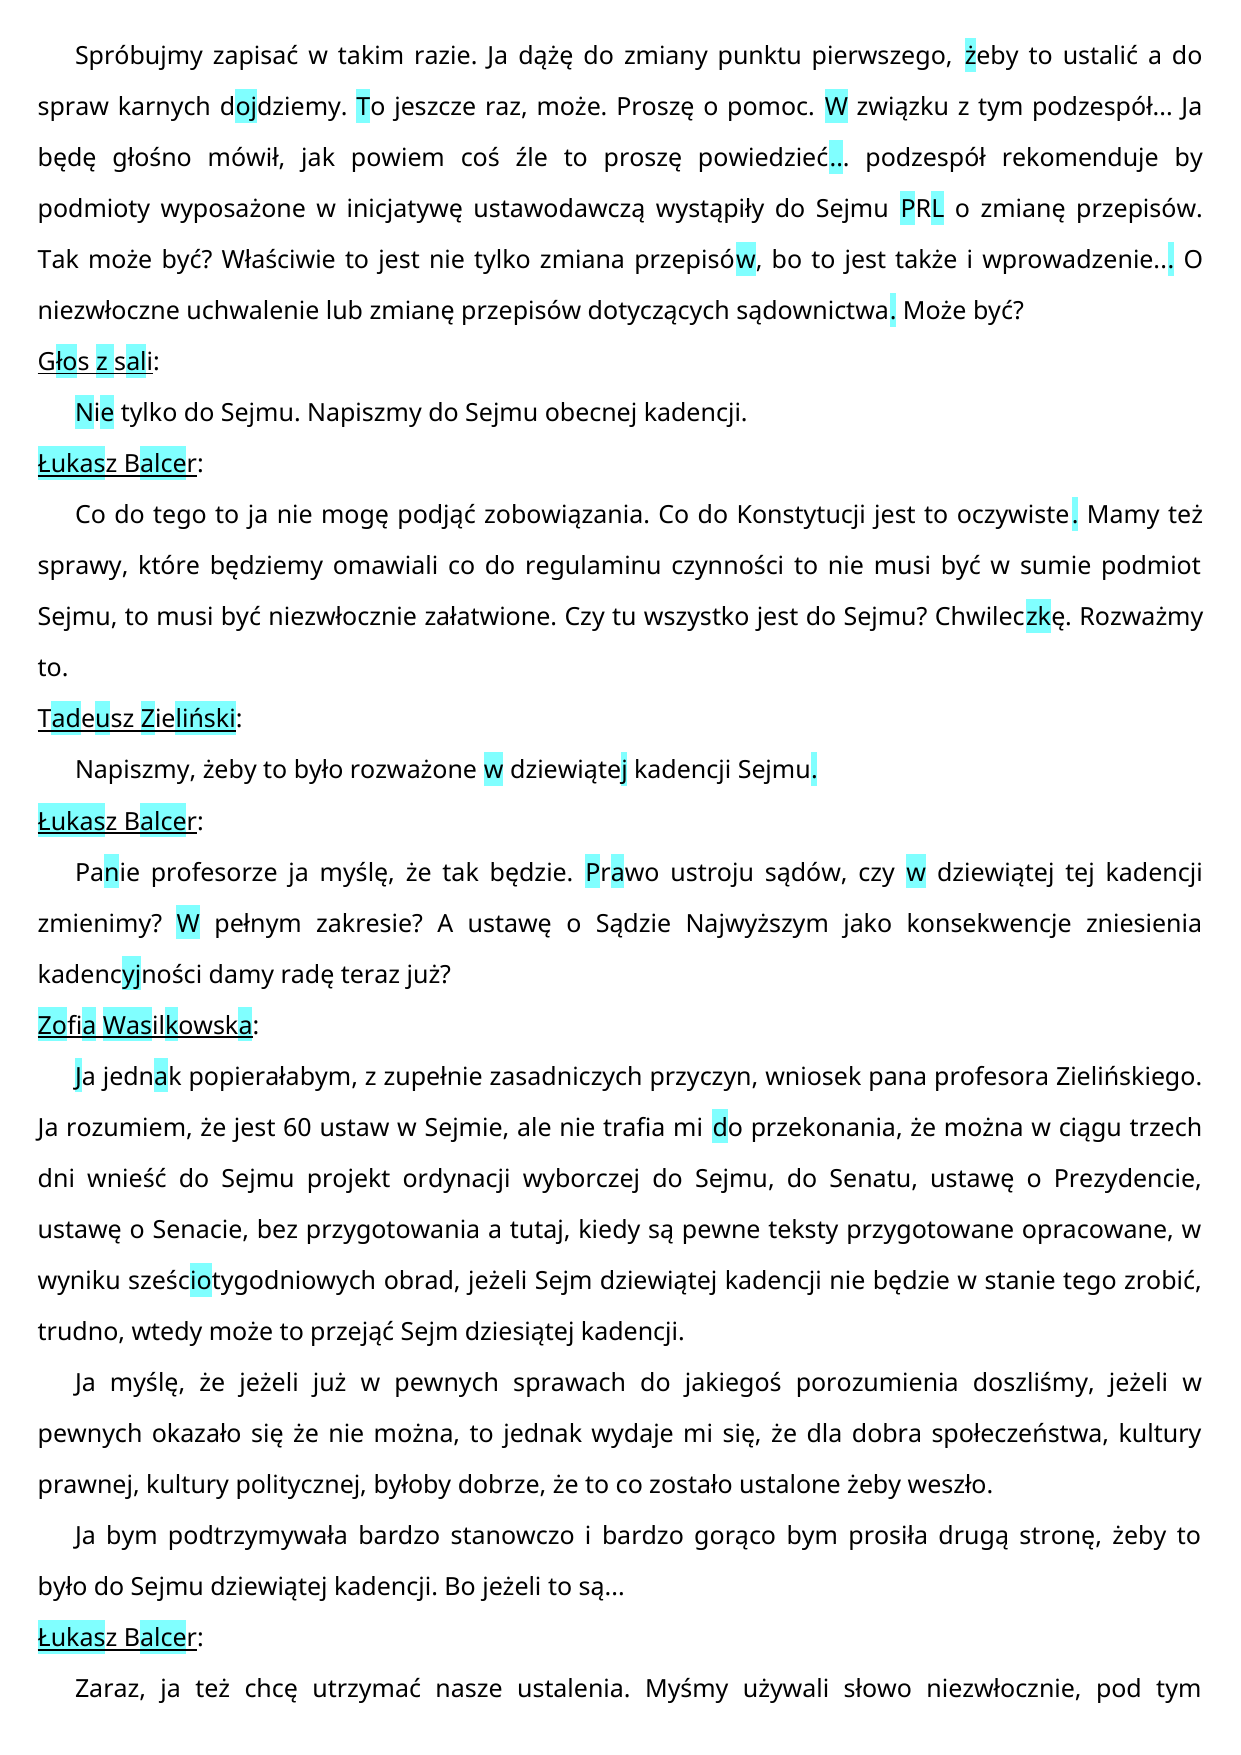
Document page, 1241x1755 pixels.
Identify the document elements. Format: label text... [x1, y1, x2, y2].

text Zofia Wasilkowska: [37, 1007, 1203, 1041]
text Panie profesorze ja myślę, że tak będzie. Prawo ustroju sądów, czy w dziewiątej tej kadencji zmienimy? W pełnym zakresie? A ustawę o Sądzie Najwyższym jako konsekwencje zniesienia kadencyjności damy radę teraz już? [37, 854, 1203, 990]
text Napiszmy, żeby to było rozważone w dziewiątej kadencji Sejmu. [37, 752, 1203, 786]
text Łukasz Balcer: [37, 1620, 1203, 1654]
text Ja jednak popierałabym, z zupełnie zasadniczych przyczyn, wniosek pana profesora Zielińskiego. Ja rozumiem, że jest 60 ustaw w Sejmie, ale nie trafia mi do przekonania, że można w ciągu trzech dni wnieść do Sejmu projekt ordynacji wyborczej do Sejmu, do Senatu, ustawę o Prezydencie, ustawę o Senacie, bez przygotowania a tutaj, kiedy są pewne teksty przygotowane opracowane, w wyniku sześciotygodniowych obrad, jeżeli Sejm dziewiątej kadencji nie będzie w stanie tego zrobić, trudno, wtedy może to przejąć Sejm dziesiątej kadencji. [37, 1058, 1203, 1348]
text Głos z sali: [37, 344, 1203, 378]
text Co do tego to ja nie mogę podjąć zobowiązania. Co do Konstytucji jest to oczywiste. Mamy też sprawy, które będziemy omawiali co do regulaminu czynności to nie musi być w sumie podmiot Sejmu, to musi być niezwłocznie załatwione. Czy tu wszystko jest do Sejmu? Chwileczkę. Rozważmy to. [37, 497, 1203, 684]
text Ja myślę, że jeżeli już w pewnych sprawach do jakiegoś porozumienia doszliśmy, jeżeli w pewnych okazało się że nie można, to jednak wydaje mi się, że dla dobra społeczeństwa, kultury prawnej, kultury politycznej, byłoby dobrze, że to co zostało ustalone żeby weszło. [37, 1364, 1203, 1501]
text Ja bym podtrzymywała bardzo stanowczo i bardzo gorąco bym prosiła drugą stronę, żeby to było do Sejmu dziewiątej kadencji. Bo jeżeli to są... [37, 1518, 1203, 1603]
text Nie tylko do Sejmu. Napiszmy do Sejmu obecnej kadencji. [37, 395, 1203, 429]
text Łukasz Balcer: [37, 446, 1203, 480]
text Zaraz, ja też chcę utrzymać nasze ustalenia. Myśmy używali słowo niezwłocznie, pod tym [37, 1671, 1203, 1705]
text Łukasz Balcer: [37, 803, 1203, 837]
text Spróbujmy zapisać w takim razie. Ja dążę do zmiany punktu pierwszego, żeby to ustalić a do spraw karnych dojdziemy. To jeszcze raz, może. Proszę o pomoc. W związku z tym podzespół... Ja będę głośno mówił, jak powiem coś źle to proszę powiedzieć... podzespół rekomenduje by podmioty wyposażone w inicjatywę ustawodawczą wystąpiły do Sejmu PRL o zmianę przepisów. Tak może być? Właściwie to jest nie tylko zmiana przepisów, bo to jest także i wprowadzenie... O niezwłoczne uchwalenie lub zmianę przepisów dotyczących sądownictwa. Może być? [37, 37, 1203, 327]
text Tadeusz Zieliński: [37, 701, 1203, 735]
